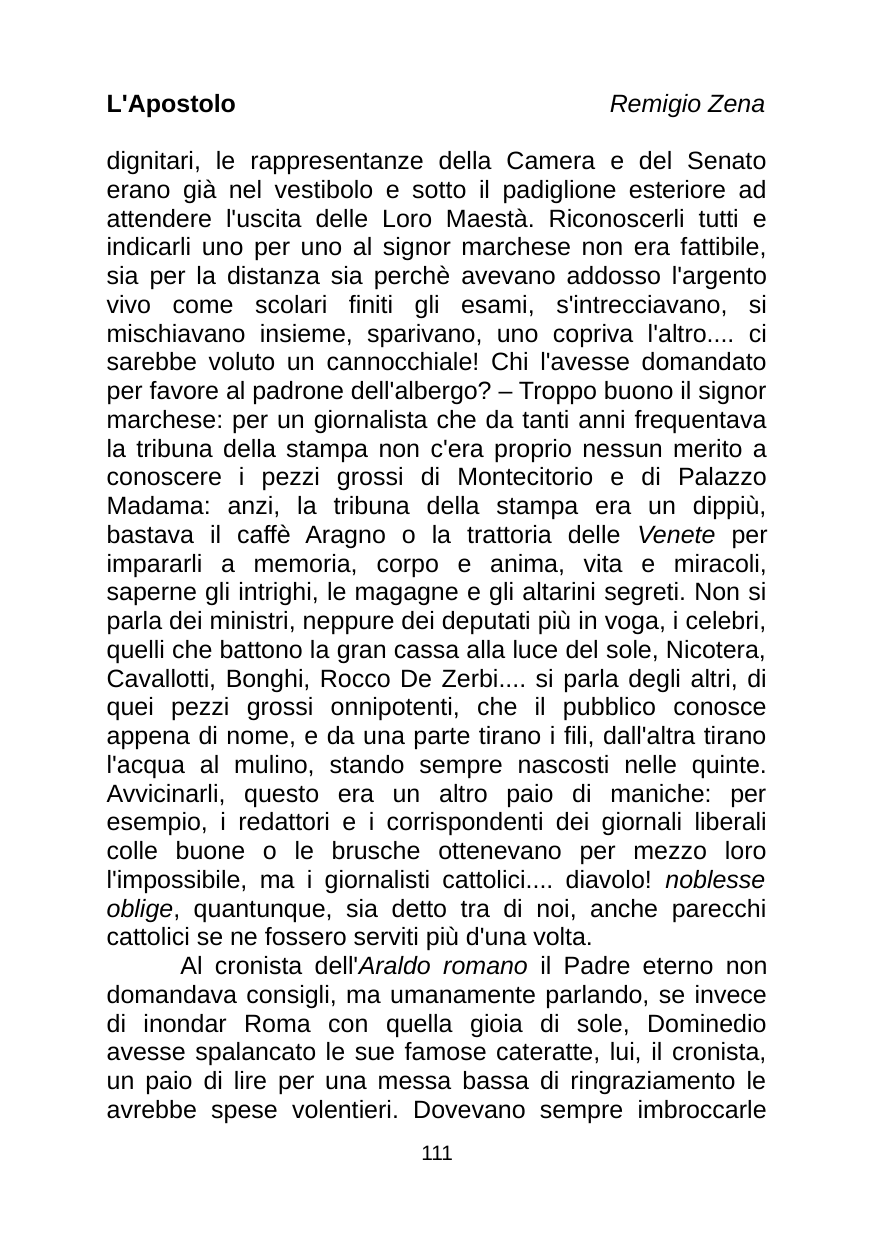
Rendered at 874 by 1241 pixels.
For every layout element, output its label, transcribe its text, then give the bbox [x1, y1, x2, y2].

text Al cronista dell'Araldo romano il Padre eterno non domandava consigli, ma umanamente parlando, se invece di inondar Roma con quella gioia di sole, Dominedio avesse spalancato le sue famose cateratte, lui, il cronista, un paio di lire per una messa bassa di ringraziamento le avrebbe spese volentieri. Dovevano sempre imbroccarle [106, 951, 768, 1124]
text dignitari, le rappresentanze della Camera e del Senato erano già nel vestibolo e sotto il padiglione esteriore ad attendere l'uscita delle Loro Maestà. Riconoscerli tutti e indicarli uno per uno al signor marchese non era fattibile, sia per la distanza sia perchè avevano addosso l'argento vivo come scolari finiti gli esami, s'intrecciavano, si mischiavano insieme, sparivano, uno copriva l'altro.... ci sarebbe voluto un cannocchiale! Chi l'avesse domandato per favore al padrone dell'albergo? – Troppo buono il signor marchese: per un giornalista che da tanti anni frequentava la tribuna della stampa non c'era proprio nessun merito a conoscere i pezzi grossi di Montecitorio e di Palazzo Madama: anzi, la tribuna della stampa era un dippiù, bastava il caffè Aragno o la trattoria delle Venete per impararli a memoria, corpo e anima, vita e miracoli, saperne gli intrighi, le magagne e gli altarini segreti. Non si parla dei ministri, neppure dei deputati più in voga, i celebri, quelli che battono la gran cassa alla luce del sole, Nicotera, Cavallotti, Bonghi, Rocco De Zerbi.... si parla degli altri, di quei pezzi grossi onnipotenti, che il pubblico conosce appena di nome, e da una parte tirano i fili, dall'altra tirano l'acqua al mulino, stando sempre nascosti nelle quinte. Avvicinarli, questo era un altro paio di maniche: per esempio, i redattori e i corrispondenti dei giornali liberali colle buone o le brusche ottenevano per mezzo loro l'impossibile, ma i giornalisti cattolici.... diavolo! noblesse oblige, quantunque, sia detto tra di noi, anche parecchi cattolici se ne fossero serviti più d'una volta. [106, 146, 768, 951]
